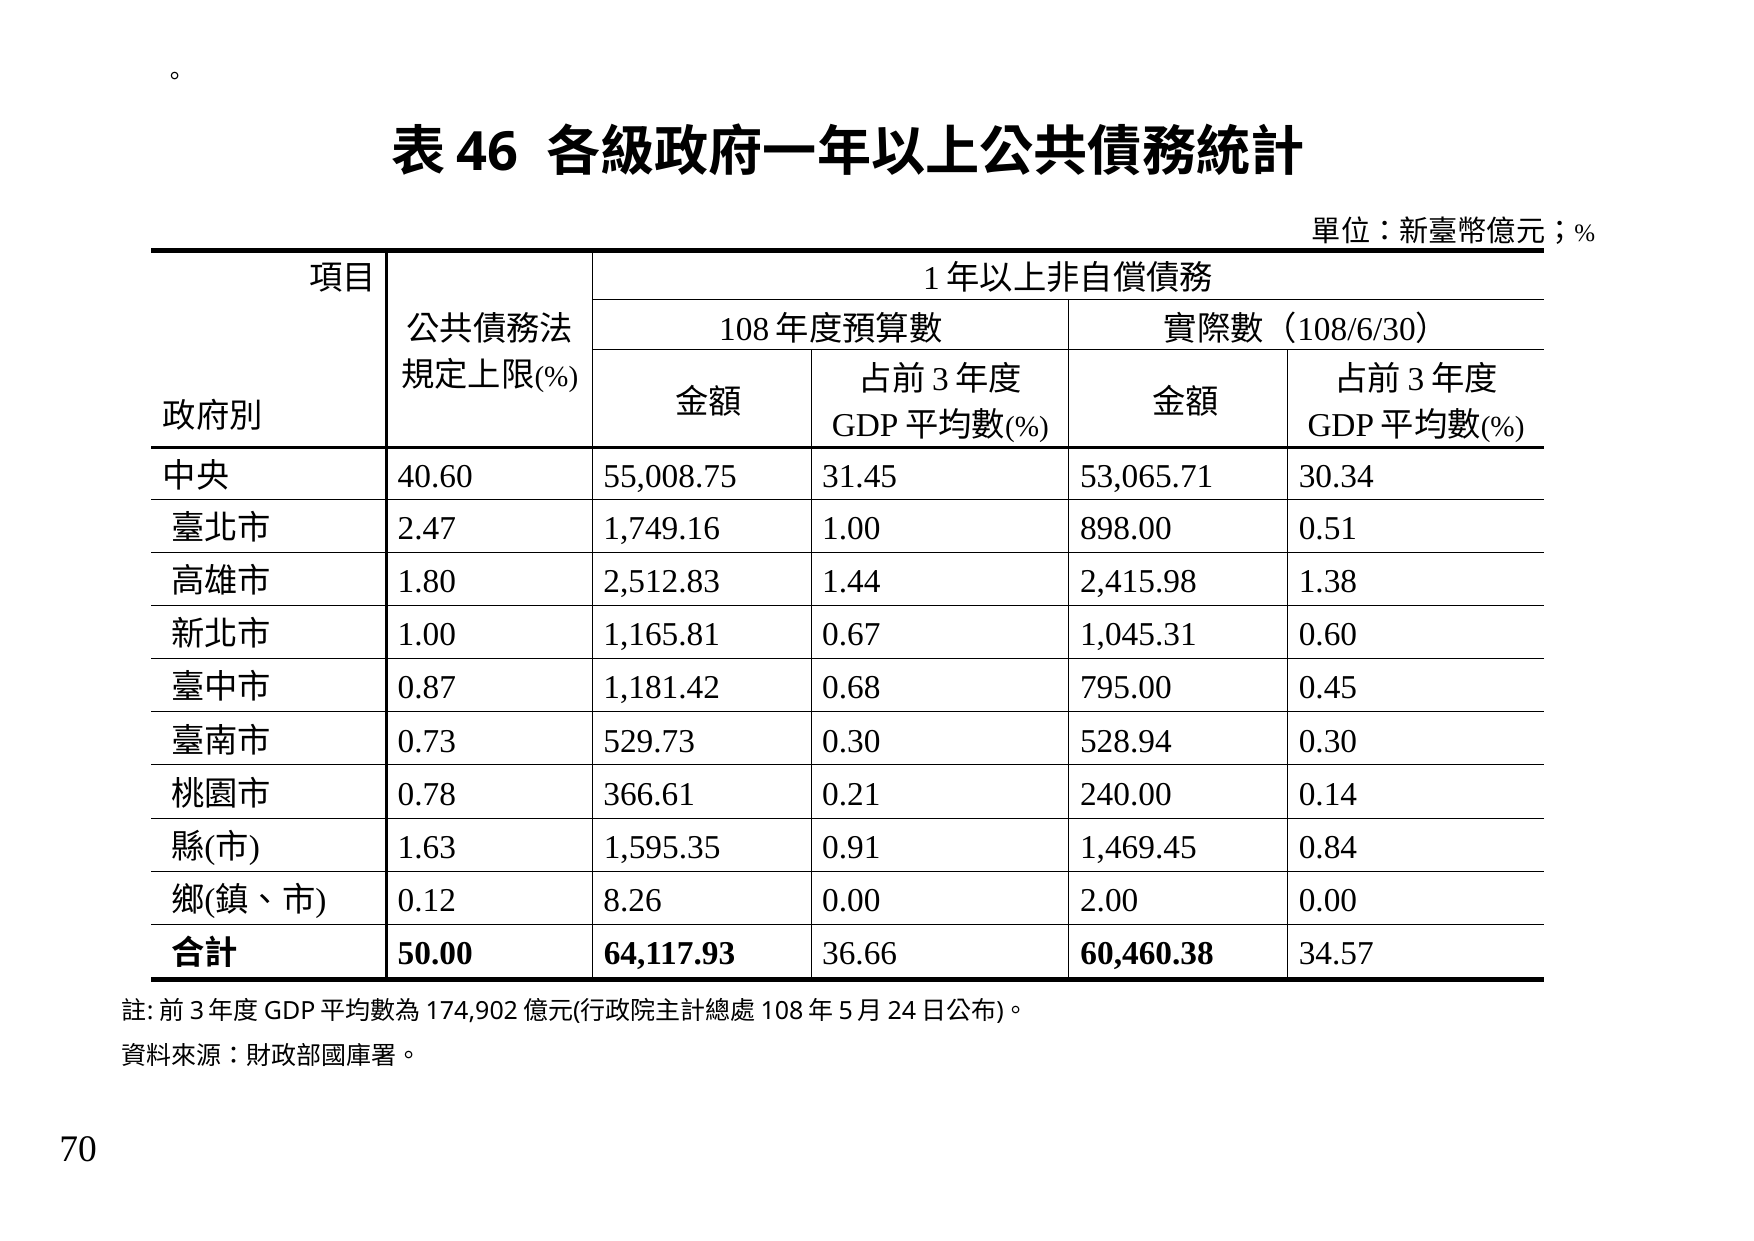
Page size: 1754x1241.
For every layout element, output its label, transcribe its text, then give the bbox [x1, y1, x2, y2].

table_cell 1,165.81 [593, 606, 811, 658]
table_cell 0.45 [1288, 659, 1543, 711]
table_cell 1.44 [812, 553, 1068, 605]
table_cell 2,512.83 [593, 553, 811, 605]
table_cell 0.84 [1288, 819, 1543, 871]
table_cell 2,415.98 [1069, 553, 1287, 605]
table_cell 1,749.16 [593, 500, 811, 552]
table_cell 新北市 [151, 606, 385, 658]
table_cell 529.73 [593, 712, 811, 764]
table_cell 30.34 [1288, 449, 1543, 499]
table_cell 占前3年度 GDP平均數(%) [1288, 350, 1543, 446]
table_cell 1,181.42 [593, 659, 811, 711]
table_cell 占前3年度 GDP平均數(%) [812, 350, 1068, 446]
table_cell 898.00 [1069, 500, 1287, 552]
table_cell 高雄市 [151, 553, 385, 605]
table_cell 實際數（108/6/30） [1069, 300, 1543, 349]
table_cell 中央 [151, 449, 385, 499]
table_cell 1.00 [812, 500, 1068, 552]
table_cell 1,469.45 [1069, 819, 1287, 871]
table_cell 1.63 [388, 819, 592, 871]
table_cell 528.94 [1069, 712, 1287, 764]
table_cell 64,117.93 [593, 925, 811, 977]
table_cell 合計 [151, 925, 385, 977]
table_cell 臺中市 [151, 659, 385, 711]
table_cell 0.30 [1288, 712, 1543, 764]
table_cell 55,008.75 [593, 449, 811, 499]
text 。 [162, 62, 1551, 91]
table_cell 縣(市) [151, 819, 385, 871]
table_cell 1,045.31 [1069, 606, 1287, 658]
table_cell 1.00 [388, 606, 592, 658]
table_cell 1.80 [388, 553, 592, 605]
text 單位：新臺幣億元；% [74, 215, 1595, 248]
table_cell 0.00 [1288, 872, 1543, 924]
table_cell 0.87 [388, 659, 592, 711]
table_cell 1.38 [1288, 553, 1543, 605]
table_header 公共債務法 規定上限(%) [388, 253, 592, 446]
table_cell 34.57 [1288, 925, 1543, 977]
table_header 項目 政府別 [151, 253, 385, 446]
table_cell 795.00 [1069, 659, 1287, 711]
table_cell 8.26 [593, 872, 811, 924]
table_cell 金額 [593, 350, 811, 446]
table_cell 金額 [1069, 350, 1287, 446]
text 註: 前3年度GDP平均數為174,902億元(行政院主計總處108年5月24日公布)。 [122, 993, 1595, 1026]
table_cell 50.00 [388, 925, 592, 977]
table_cell 2.00 [1069, 872, 1287, 924]
text 資料來源：財政部國庫署。 [122, 1037, 1595, 1071]
table_cell 臺北市 [151, 500, 385, 552]
table_cell 40.60 [388, 449, 592, 499]
table_header 1年以上非自償債務 [593, 253, 1543, 299]
table_cell 36.66 [812, 925, 1068, 977]
table_cell 0.60 [1288, 606, 1543, 658]
table_cell 366.61 [593, 765, 811, 817]
table_cell 0.73 [388, 712, 592, 764]
table_cell 鄉(鎮、市) [151, 872, 385, 924]
table_cell 0.68 [812, 659, 1068, 711]
table_cell 0.21 [812, 765, 1068, 817]
table_cell 31.45 [812, 449, 1068, 499]
table_cell 臺南市 [151, 712, 385, 764]
table_cell 240.00 [1069, 765, 1287, 817]
table_cell 0.78 [388, 765, 592, 817]
table_cell 60,460.38 [1069, 925, 1287, 977]
table_cell 0.91 [812, 819, 1068, 871]
table_cell 桃園市 [151, 765, 385, 817]
table_cell 0.14 [1288, 765, 1543, 817]
table_cell 0.12 [388, 872, 592, 924]
table_cell 0.67 [812, 606, 1068, 658]
table_cell 2.47 [388, 500, 592, 552]
table_cell 1,595.35 [593, 819, 811, 871]
subtitle 表46 各級政府一年以上公共債務統計 [59, 91, 1636, 204]
table_cell 0.00 [812, 872, 1068, 924]
table_cell 0.30 [812, 712, 1068, 764]
table_cell 0.51 [1288, 500, 1543, 552]
table_cell 108年度預算數 [593, 300, 1068, 349]
table_cell 53,065.71 [1069, 449, 1287, 499]
